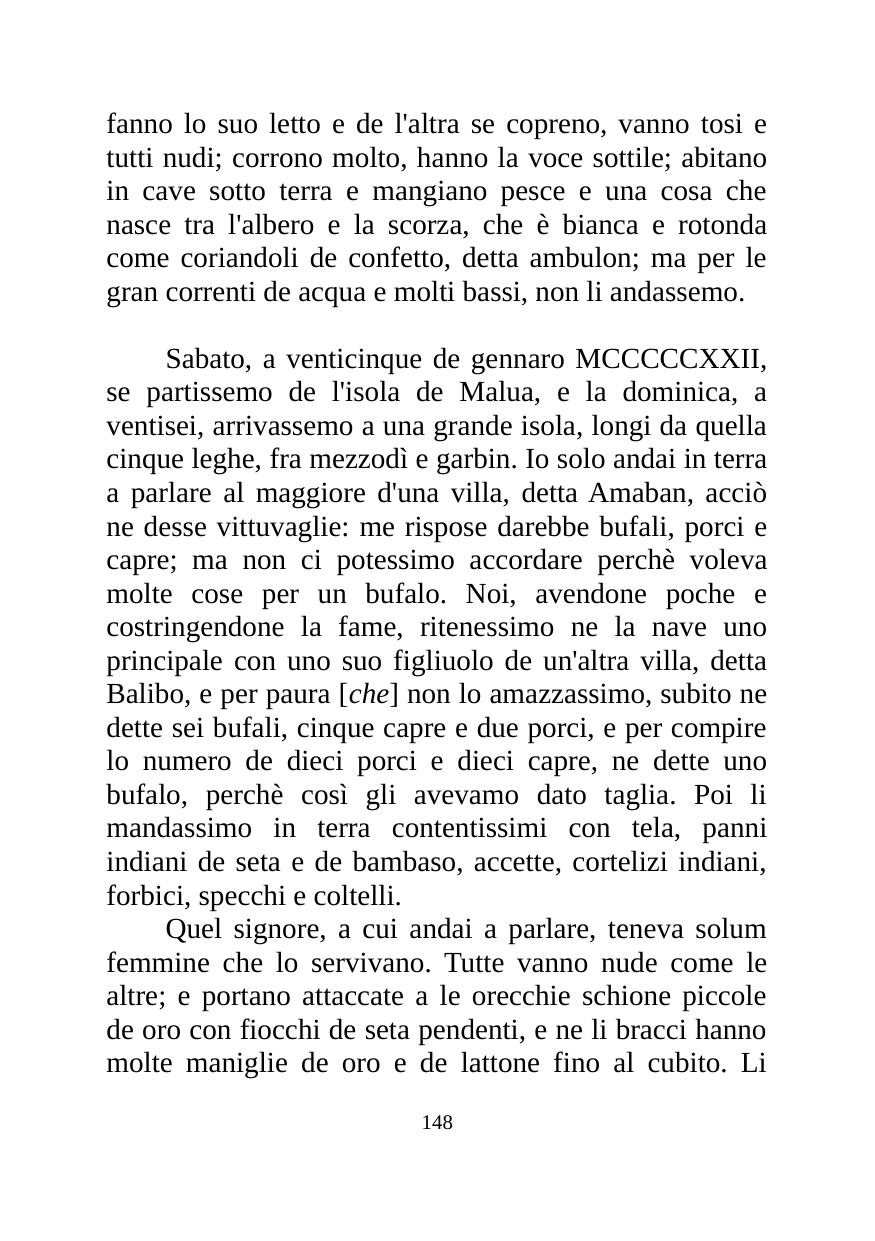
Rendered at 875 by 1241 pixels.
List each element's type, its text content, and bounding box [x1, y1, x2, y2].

text fanno lo suo letto e de l'altra se copreno, vanno tosi e tutti nudi; corrono molto, hanno la voce sottile; abitano in cave sotto terra e mangiano pesce e una cosa che nasce tra l'albero e la scorza, che è bianca e rotonda come coriandoli de confetto, detta ambulon; ma per le gran correnti de acqua e molti bassi, non li andassemo. [106, 106, 768, 307]
text Sabato, a venticinque de gennaro MCCCCCXXII, se partissemo de l'isola de Malua, e la dominica, a ventisei, arrivassemo a una grande isola, longi da quella cinque leghe, fra mezzodì e garbin. Io solo andai in terra a parlare al maggiore d'una villa, detta Amaban, acciò ne desse vittuvaglie: me rispose darebbe bufali, porci e capre; ma non ci potessimo accordare perchè voleva molte cose per un bufalo. Noi, avendone poche e costringendone la fame, ritenessimo ne la nave uno principale con uno suo figliuolo de un'altra villa, detta Balibo, e per paura [che] non lo amazzassimo, subito ne dette sei bufali, cinque capre e due porci, e per compire lo numero de dieci porci e dieci capre, ne dette uno bufalo, perchè così gli avevamo dato taglia. Poi li mandassimo in terra contentissimi con tela, panni indiani de seta e de bambaso, accette, cortelizi indiani, forbici, specchi e coltelli. [106, 341, 768, 911]
text Quel signore, a cui andai a parlare, teneva solum femmine che lo servivano. Tutte vanno nude come le altre; e portano attaccate a le orecchie schione piccole de oro con fiocchi de seta pendenti, e ne li bracci hanno molte maniglie de oro e de lattone fino al cubito. Li [106, 911, 768, 1079]
